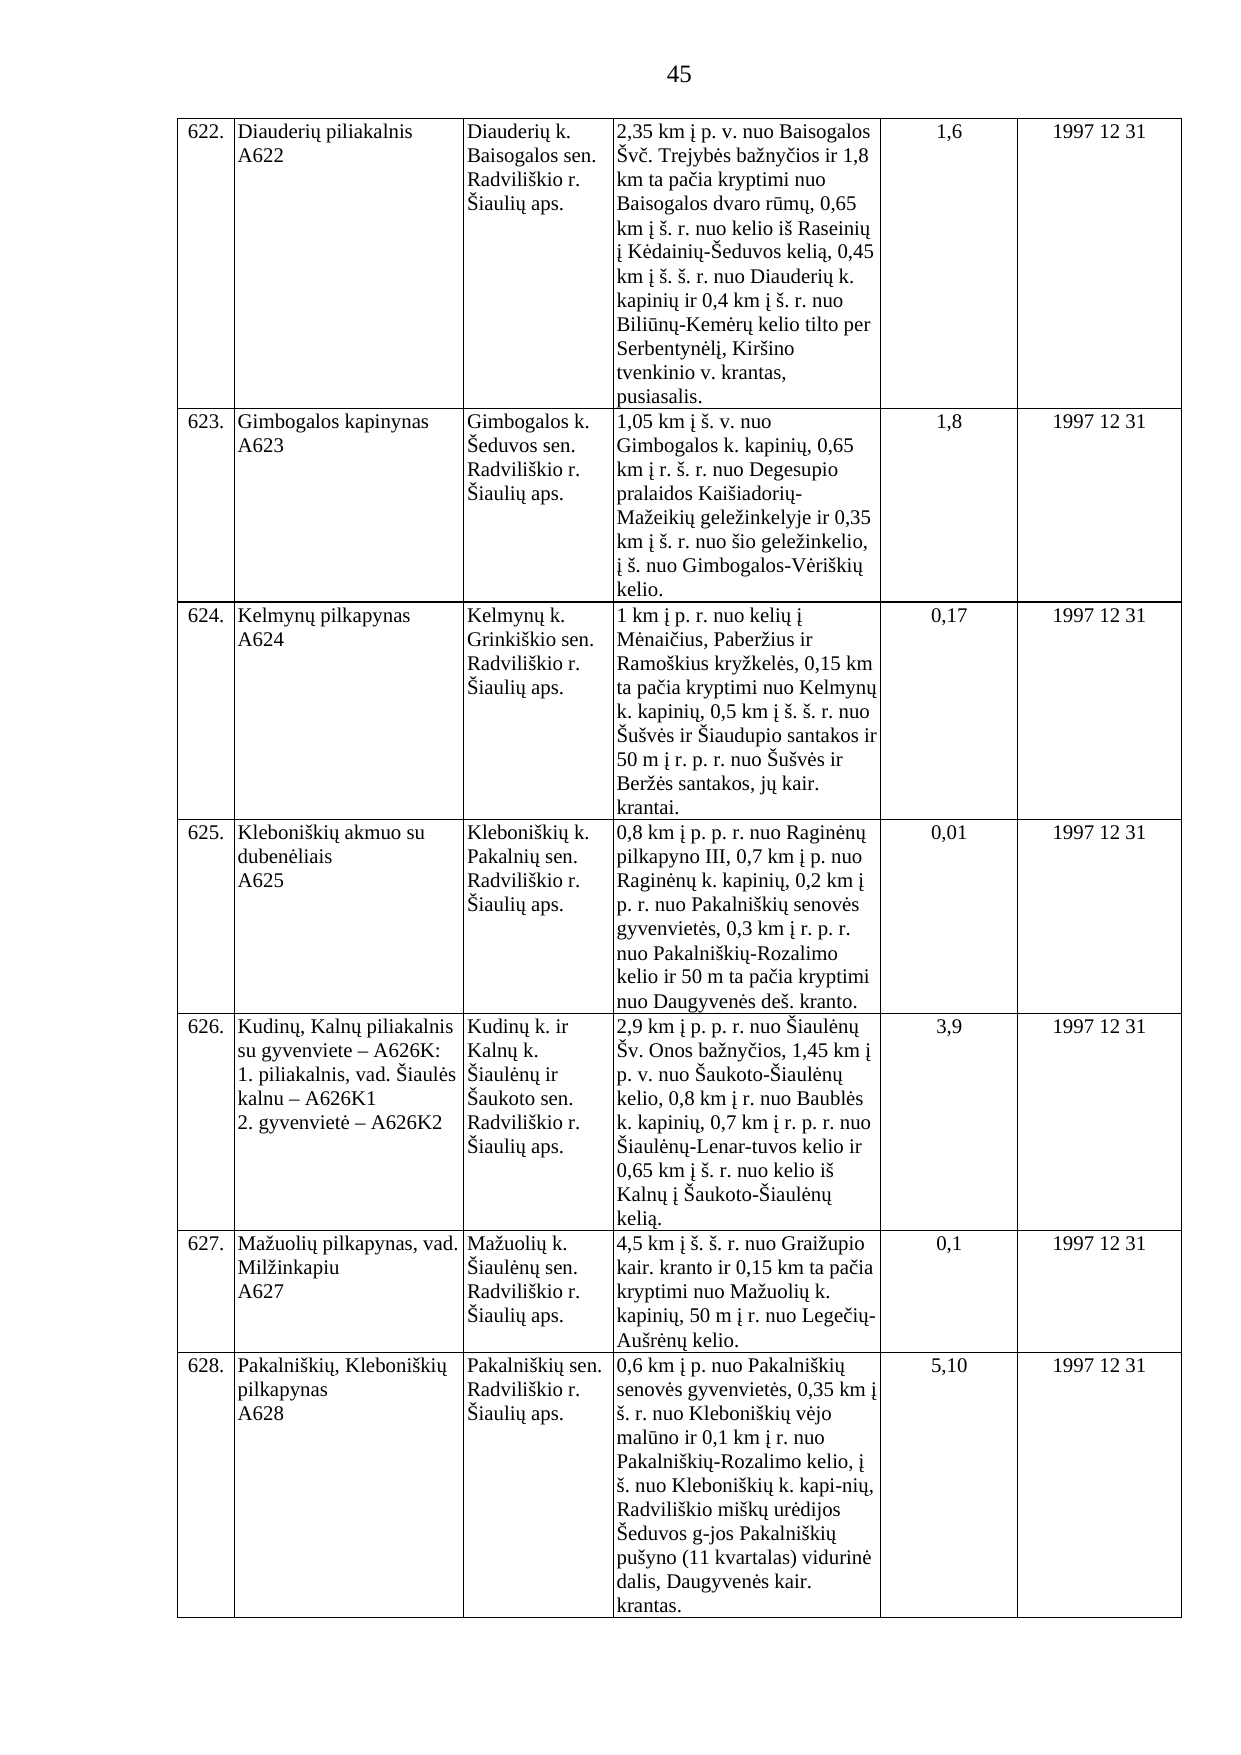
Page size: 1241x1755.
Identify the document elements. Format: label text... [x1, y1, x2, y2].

table_cell 4,5 km į š. š. r. nuo Graižupio kair. kranto ir 0,15 km ta pačia kryptimi nuo Mažuolių k. kapinių, 50 m į r. nuo Legečių-Aušrėnų kelio. [614, 1231, 880, 1352]
table_cell 624. [178, 603, 234, 819]
table_cell Diauderių k. Baisogalos sen. Radviliškio r. Šiaulių aps. [464, 119, 613, 408]
table_cell 2,9 km į p. p. r. nuo Šiaulėnų Šv. Onos bažnyčios, 1,45 km į p. v. nuo Šaukoto-Šiaulėnų kelio, 0,8 km į r. nuo Baublės k. kapinių, 0,7 km į r. p. r. nuo Šiaulėnų-Lenar-tuvos kelio ir 0,65 km į š. r. nuo kelio iš Kalnų į Šaukoto-Šiaulėnų kelią. [614, 1014, 880, 1230]
table_cell Mažuolių k. Šiaulėnų sen. Radviliškio r. Šiaulių aps. [464, 1231, 613, 1352]
table_cell 5,10 [881, 1353, 1017, 1617]
table_cell 1997 12 31 [1018, 119, 1181, 408]
table_cell 1997 12 31 [1018, 1014, 1181, 1230]
table_cell 0,8 km į p. p. r. nuo Raginėnų pilkapyno III, 0,7 km į p. nuo Raginėnų k. kapinių, 0,2 km į p. r. nuo Pakalniškių senovės gyvenvietės, 0,3 km į r. p. r. nuo Pakalniškių-Rozalimo kelio ir 50 m ta pačia kryptimi nuo Daugyvenės deš. kranto. [614, 820, 880, 1013]
table_cell Diauderių piliakalnis A622 [235, 119, 463, 408]
table_cell 1,05 km į š. v. nuo Gimbogalos k. kapinių, 0,65 km į r. š. r. nuo Degesupio pralaidos Kaišiadorių-Mažeikių geležinkelyje ir 0,35 km į š. r. nuo šio geležinkelio, į š. nuo Gimbogalos-Vėriškių kelio. [614, 409, 880, 601]
table_cell 2,35 km į p. v. nuo Baisogalos Švč. Trejybės bažnyčios ir 1,8 km ta pačia kryptimi nuo Baisogalos dvaro rūmų, 0,65 km į š. r. nuo kelio iš Raseinių į Kėdainių-Šeduvos kelią, 0,45 km į š. š. r. nuo Diauderių k. kapinių ir 0,4 km į š. r. nuo Biliūnų-Kemėrų kelio tilto per Serbentynėlį, Kiršino tvenkinio v. krantas, pusiasalis. [614, 119, 880, 408]
table_cell 625. [178, 820, 234, 1013]
table_cell 0,17 [881, 603, 1017, 819]
table_cell Kudinų k. ir Kalnų k. Šiaulėnų ir Šaukoto sen. Radviliškio r. Šiaulių aps. [464, 1014, 613, 1230]
table_cell 622. [178, 119, 234, 408]
table_cell 1997 12 31 [1018, 820, 1181, 1013]
table_cell 1,8 [881, 409, 1017, 601]
table_cell 1997 12 31 [1018, 409, 1181, 601]
table_cell 0,6 km į p. nuo Pakalniškių senovės gyvenvietės, 0,35 km į š. r. nuo Kleboniškių vėjo malūno ir 0,1 km į r. nuo Pakalniškių-Rozalimo kelio, į š. nuo Kleboniškių k. kapi-nių, Radviliškio miškų urėdijos Šeduvos g-jos Pakalniškių pušyno (11 kvartalas) vidurinė dalis, Daugyvenės kair. krantas. [614, 1353, 880, 1617]
table_cell 1,6 [881, 119, 1017, 408]
table_cell Gimbogalos kapinynas A623 [235, 409, 463, 601]
table_cell Gimbogalos k. Šeduvos sen. Radviliškio r. Šiaulių aps. [464, 409, 613, 601]
table_cell Kleboniškių akmuo su dubenėliais A625 [235, 820, 463, 1013]
table_cell 1997 12 31 [1018, 603, 1181, 819]
table_cell 1997 12 31 [1018, 1353, 1181, 1617]
table_cell 1997 12 31 [1018, 1231, 1181, 1352]
table_cell Kleboniškių k. Pakalnių sen. Radviliškio r. Šiaulių aps. [464, 820, 613, 1013]
table_cell 0,01 [881, 820, 1017, 1013]
table_cell Kudinų, Kalnų piliakalnis su gyvenviete – A626K: 1. piliakalnis, vad. Šiaulės kalnu – A626K1 2. gyvenvietė – A626K2 [235, 1014, 463, 1230]
table_cell Mažuolių pilkapynas, vad. Milžinkapiu A627 [235, 1231, 463, 1352]
table_cell Kelmynų pilkapynas A624 [235, 603, 463, 819]
table_cell Pakalniškių sen. Radviliškio r. Šiaulių aps. [464, 1353, 613, 1617]
table_cell 1 km į p. r. nuo kelių į Mėnaičius, Paberžius ir Ramoškius kryžkelės, 0,15 km ta pačia kryptimi nuo Kelmynų k. kapinių, 0,5 km į š. š. r. nuo Šušvės ir Šiaudupio santakos ir 50 m į r. p. r. nuo Šušvės ir Beržės santakos, jų kair. krantai. [614, 603, 880, 819]
table_cell Kelmynų k. Grinkiškio sen. Radviliškio r. Šiaulių aps. [464, 603, 613, 819]
table_cell 626. [178, 1014, 234, 1230]
table_cell 0,1 [881, 1231, 1017, 1352]
table_cell 628. [178, 1353, 234, 1617]
table_cell 627. [178, 1231, 234, 1352]
table_cell Pakalniškių, Kleboniškių pilkapynas A628 [235, 1353, 463, 1617]
table_cell 623. [178, 409, 234, 601]
table_cell 3,9 [881, 1014, 1017, 1230]
